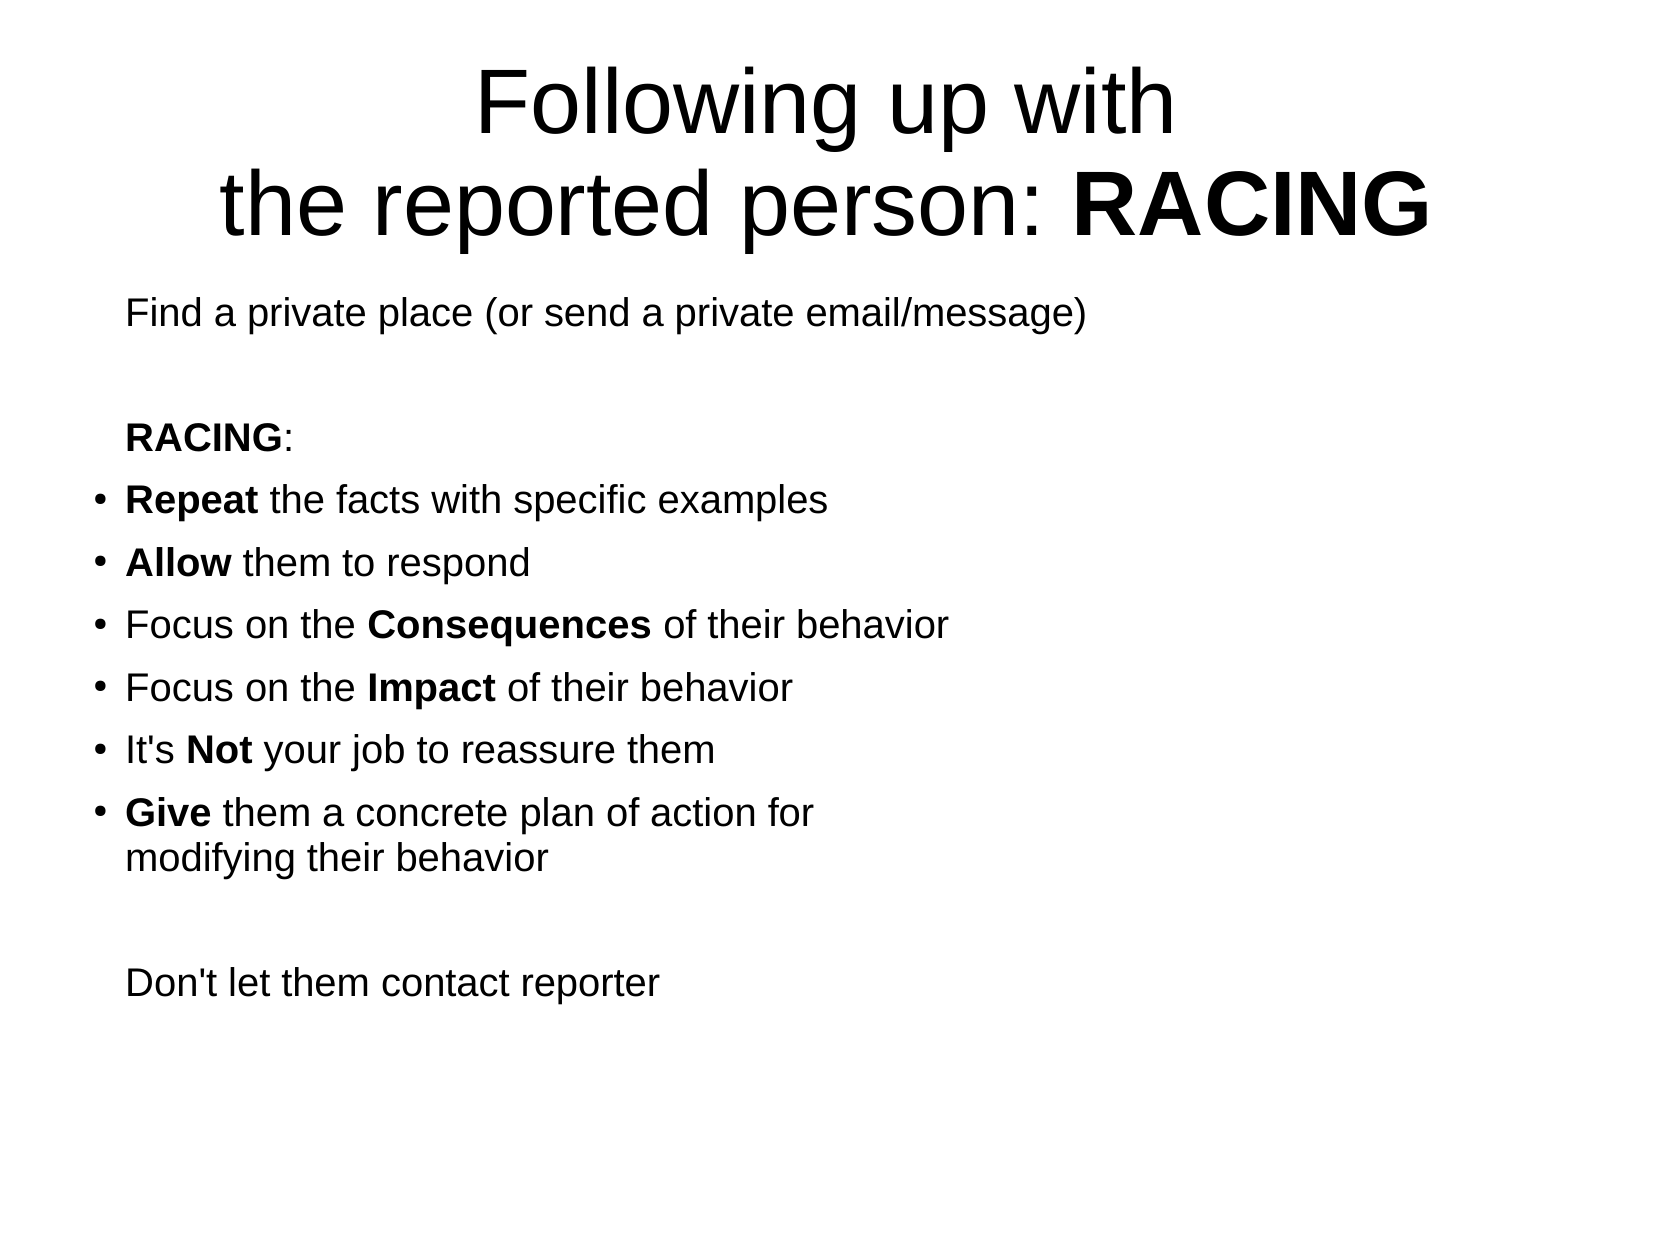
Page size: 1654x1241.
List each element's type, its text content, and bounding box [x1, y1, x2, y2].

list Find a private place (or send a private email/message) RACING: Repeat the facts with specific examples Allow them to respond Focus on the Consequences of their behavior Focus on the Impact of their behavior It's Not your job to reassure them Give them a concrete plan of action for modifying their behavior Don't let them contact reporter [82, 290, 1571, 1010]
title Following up with the reported person: RACING [82, 49, 1571, 257]
